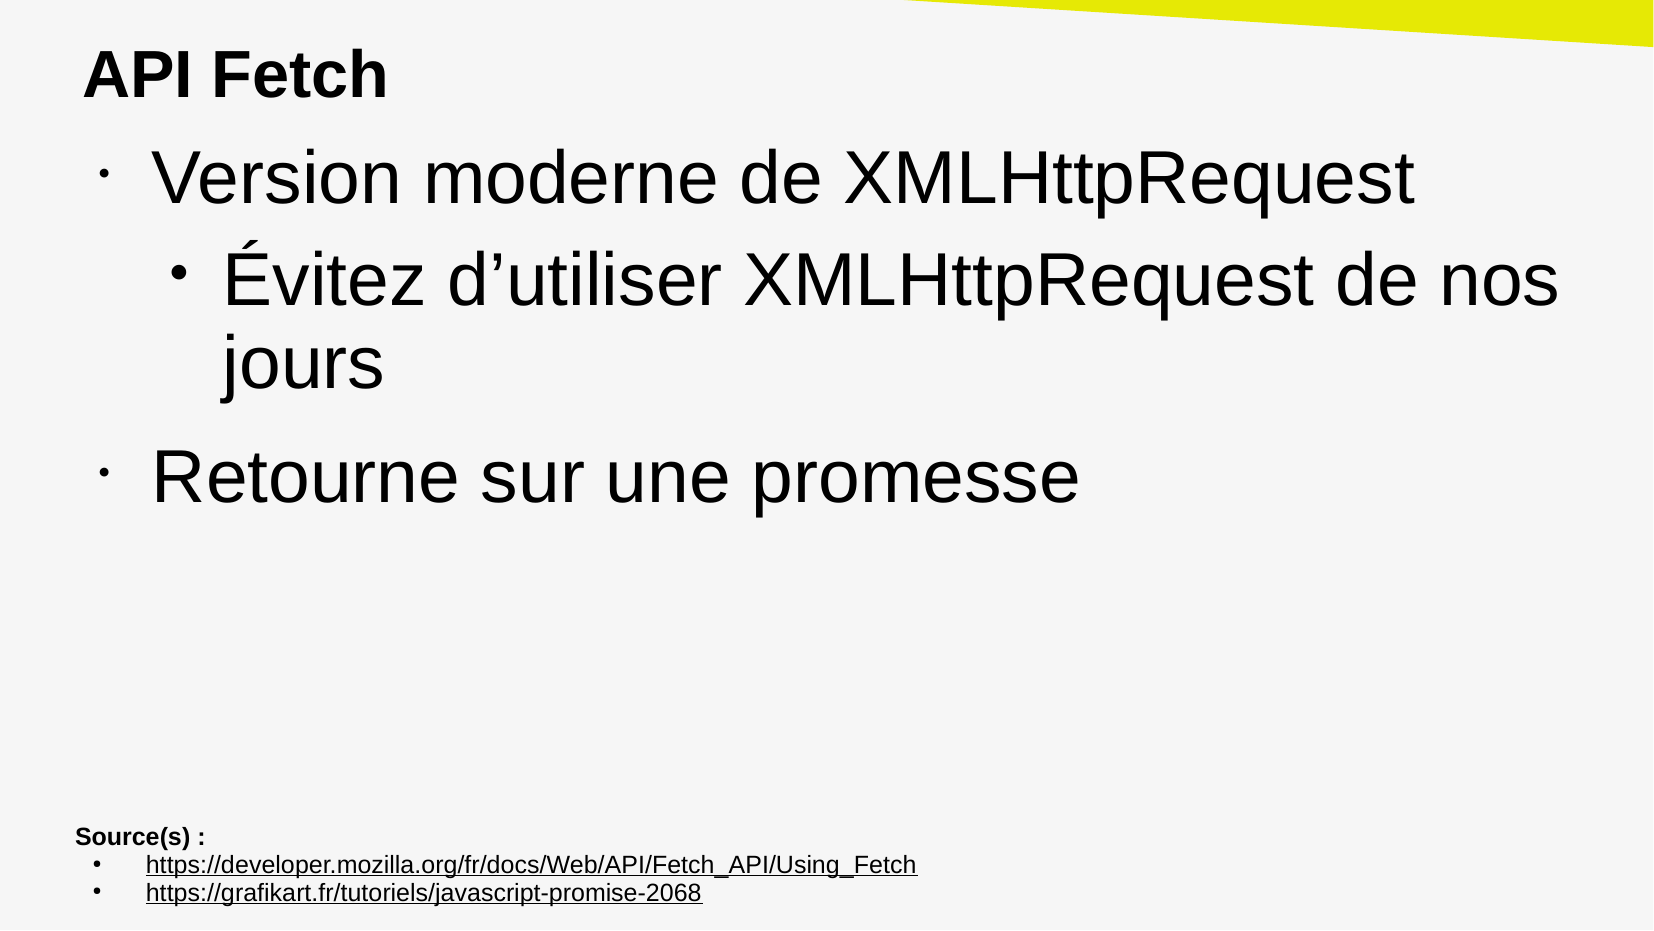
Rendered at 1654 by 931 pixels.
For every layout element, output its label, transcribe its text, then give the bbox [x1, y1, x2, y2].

title API Fetch [82, 37, 1571, 114]
text_box Source(s) : https://developer.mozilla.org/fr/docs/Web/API/Fetch_API/Using_Fetch https://grafikart.fr/tutoriels/javascript-promise-2068 [60, 815, 1546, 929]
text_box [903, 0, 1654, 48]
list Version moderne de XMLHttpRequest Évitez d’utiliser XMLHttpRequest de nos jours Retourne sur une promesse [80, 135, 1620, 798]
